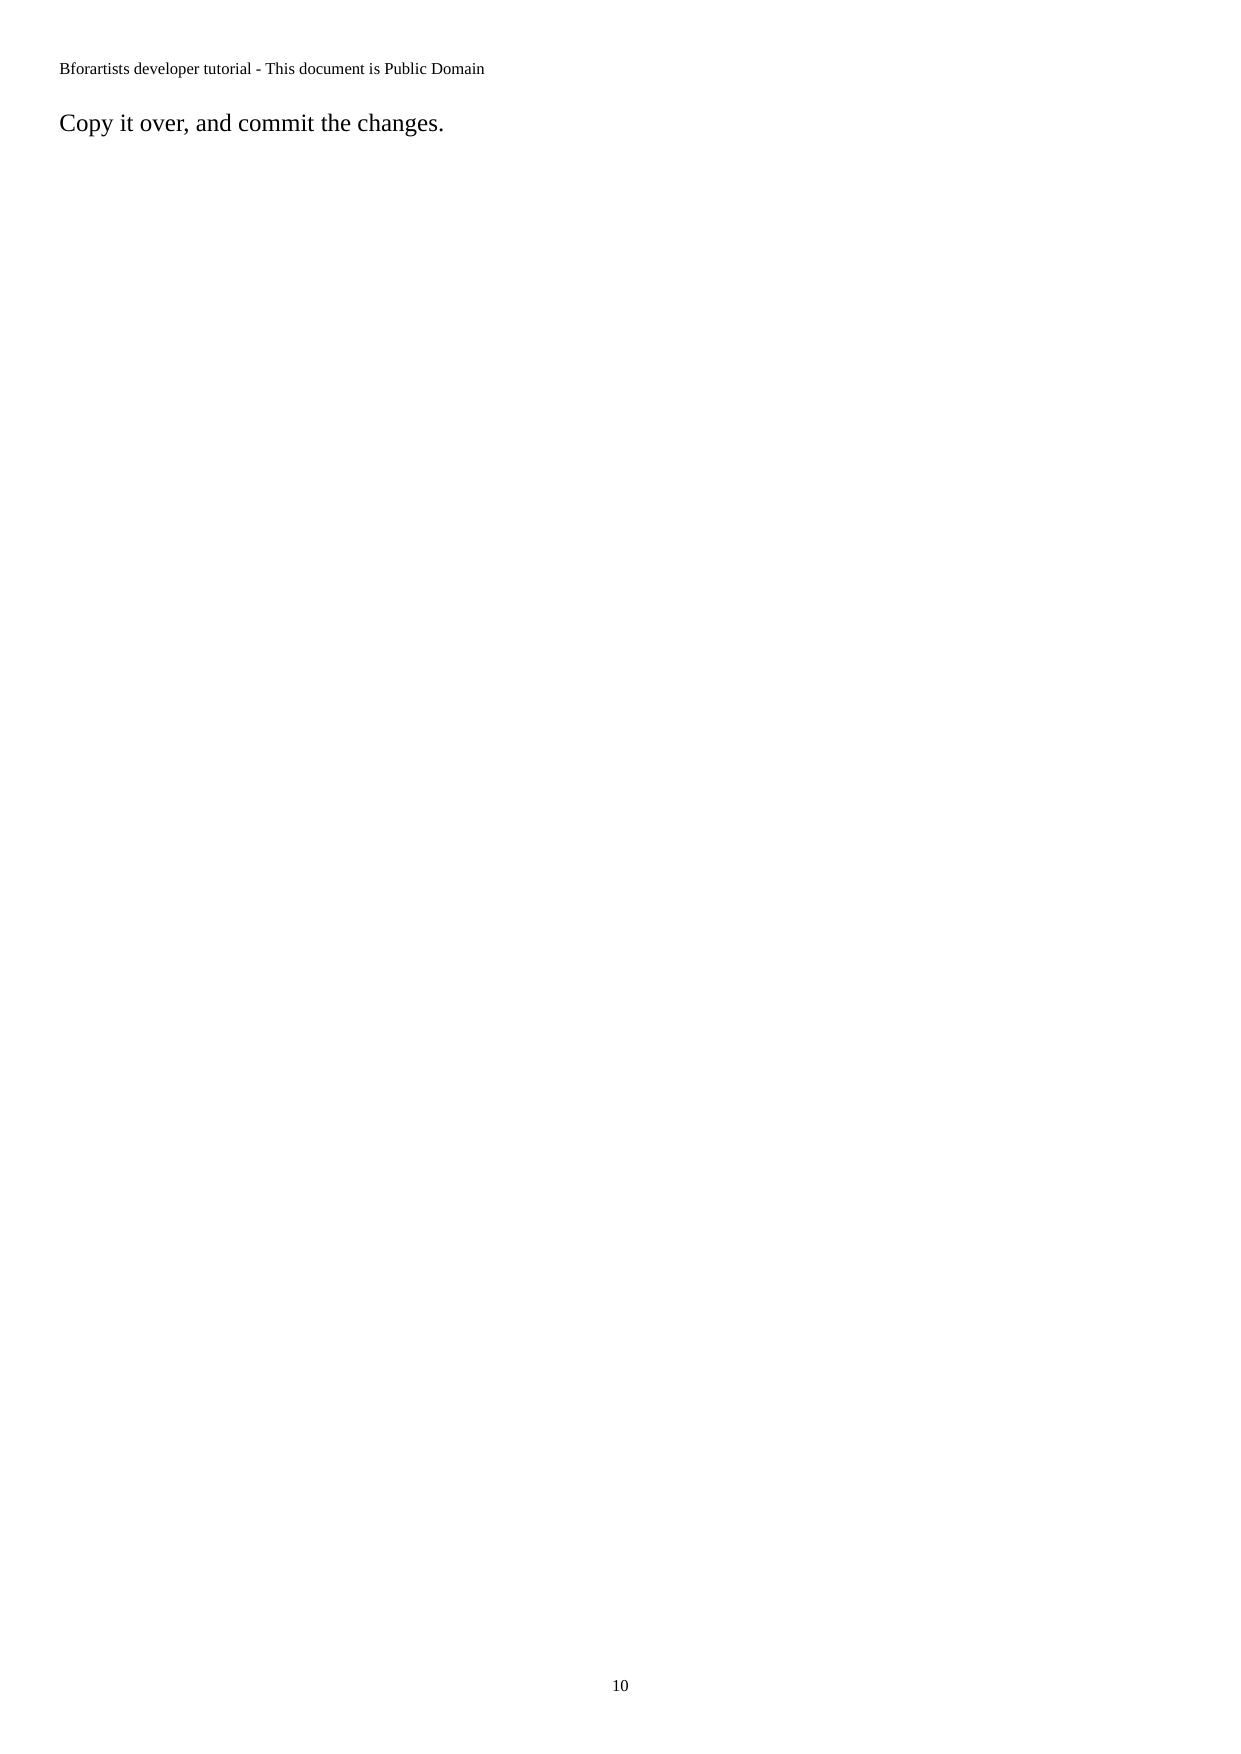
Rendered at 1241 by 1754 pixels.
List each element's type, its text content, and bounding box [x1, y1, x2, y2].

text Copy it over, and commit the changes. [59, 108, 1181, 136]
